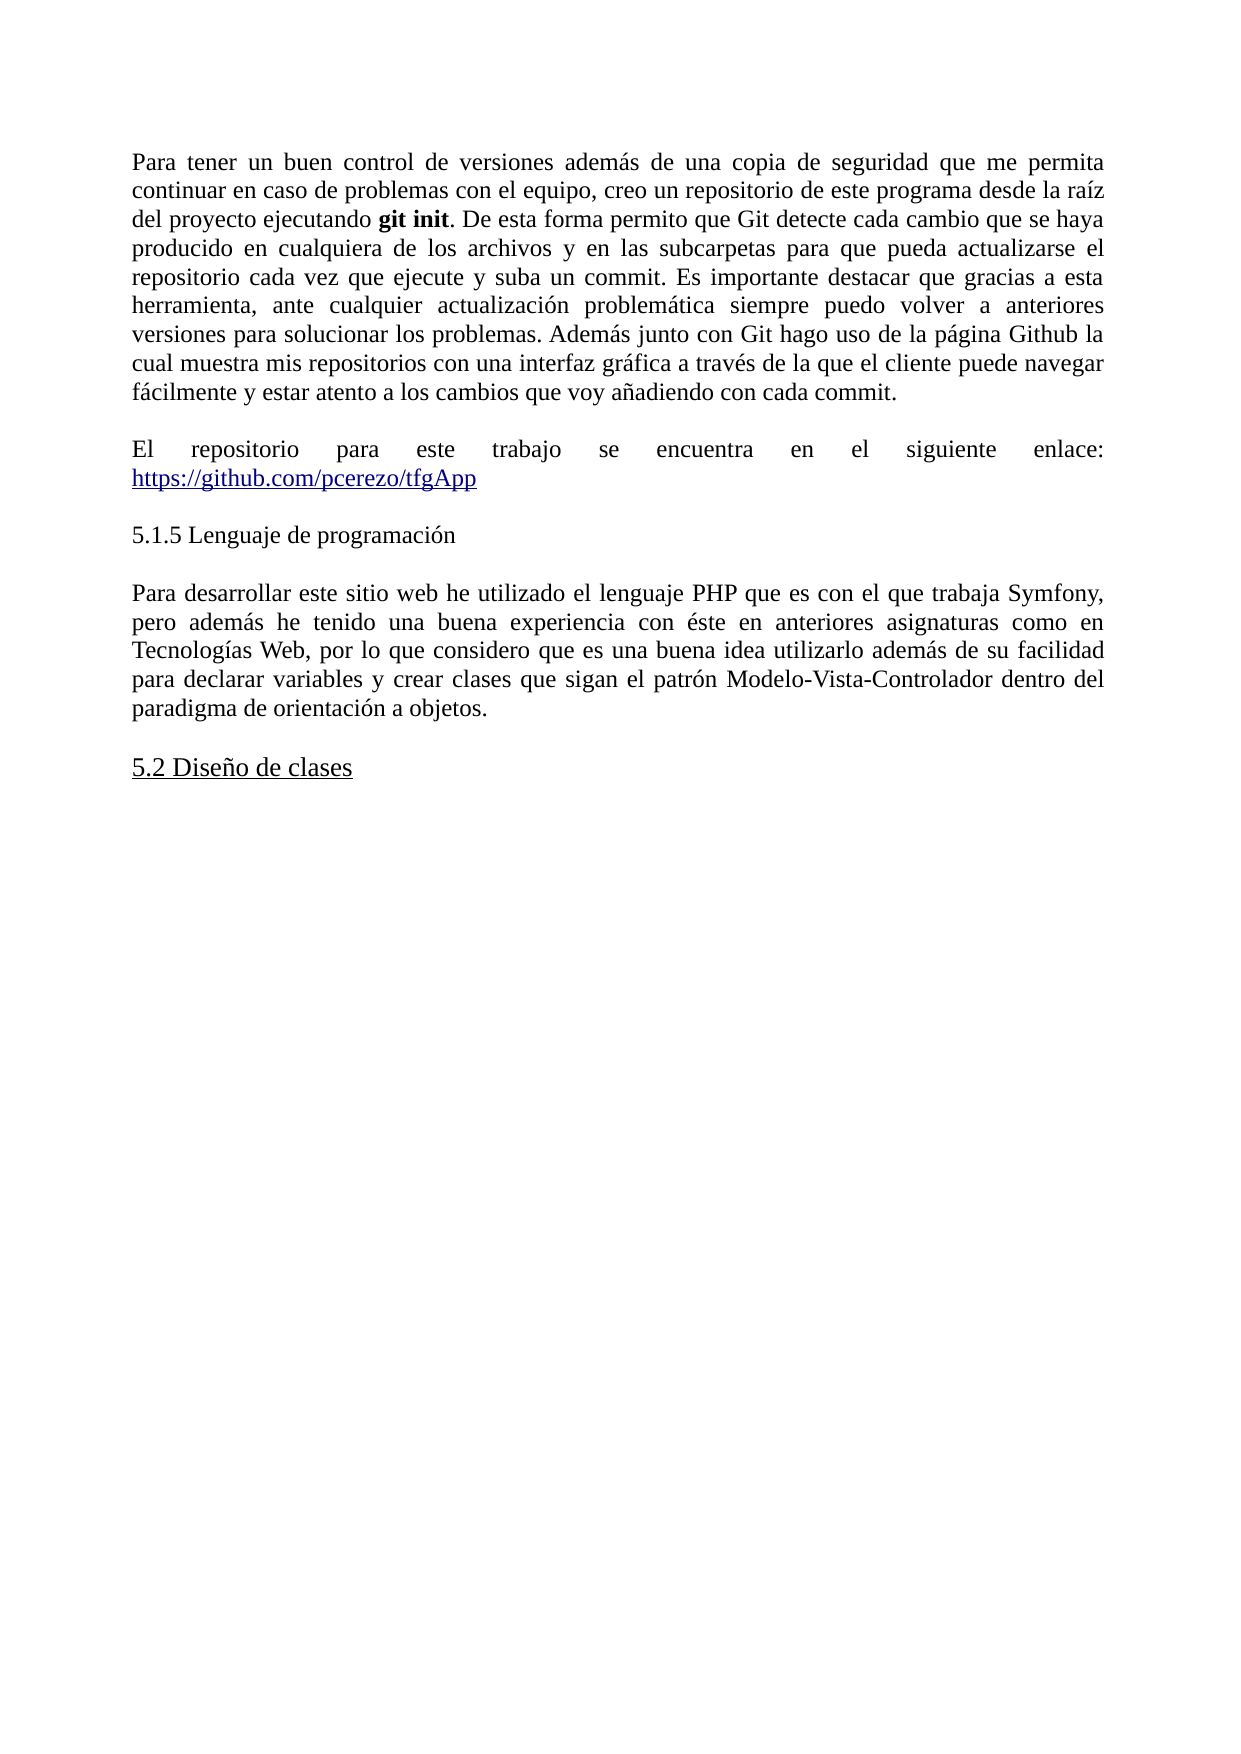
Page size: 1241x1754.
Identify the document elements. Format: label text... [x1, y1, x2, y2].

text Para desarrollar este sitio web he utilizado el lenguaje PHP que es con el que trabaja Symfony, pero además he tenido una buena experiencia con éste en anteriores asignaturas como en Tecnologías Web, por lo que considero que es una buena idea utilizarlo además de su facilidad para declarar variables y crear clases que sigan el patrón Modelo-Vista-Controlador dentro del paradigma de orientación a objetos. [132, 578, 1106, 722]
text 5.2 Diseño de clases [132, 751, 1106, 782]
text Para tener un buen control de versiones además de una copia de seguridad que me permita continuar en caso de problemas con el equipo, creo un repositorio de este programa desde la raíz del proyecto ejecutando git init. De esta forma permito que Git detecte cada cambio que se haya producido en cualquiera de los archivos y en las subcarpetas para que pueda actualizarse el repositorio cada vez que ejecute y suba un commit. Es importante destacar que gracias a esta herramienta, ante cualquier actualización problemática siempre puedo volver a anteriores versiones para solucionar los problemas. Además junto con Git hago uso de la página Github la cual muestra mis repositorios con una interfaz gráfica a través de la que el cliente puede navegar fácilmente y estar atento a los cambios que voy añadiendo con cada commit. [132, 147, 1106, 406]
text 5.1.5 Lenguaje de programación [132, 521, 1106, 549]
text El repositorio para este trabajo se encuentra en el siguiente enlace: https://github.com/pcerezo/tfgApp [132, 434, 1106, 492]
